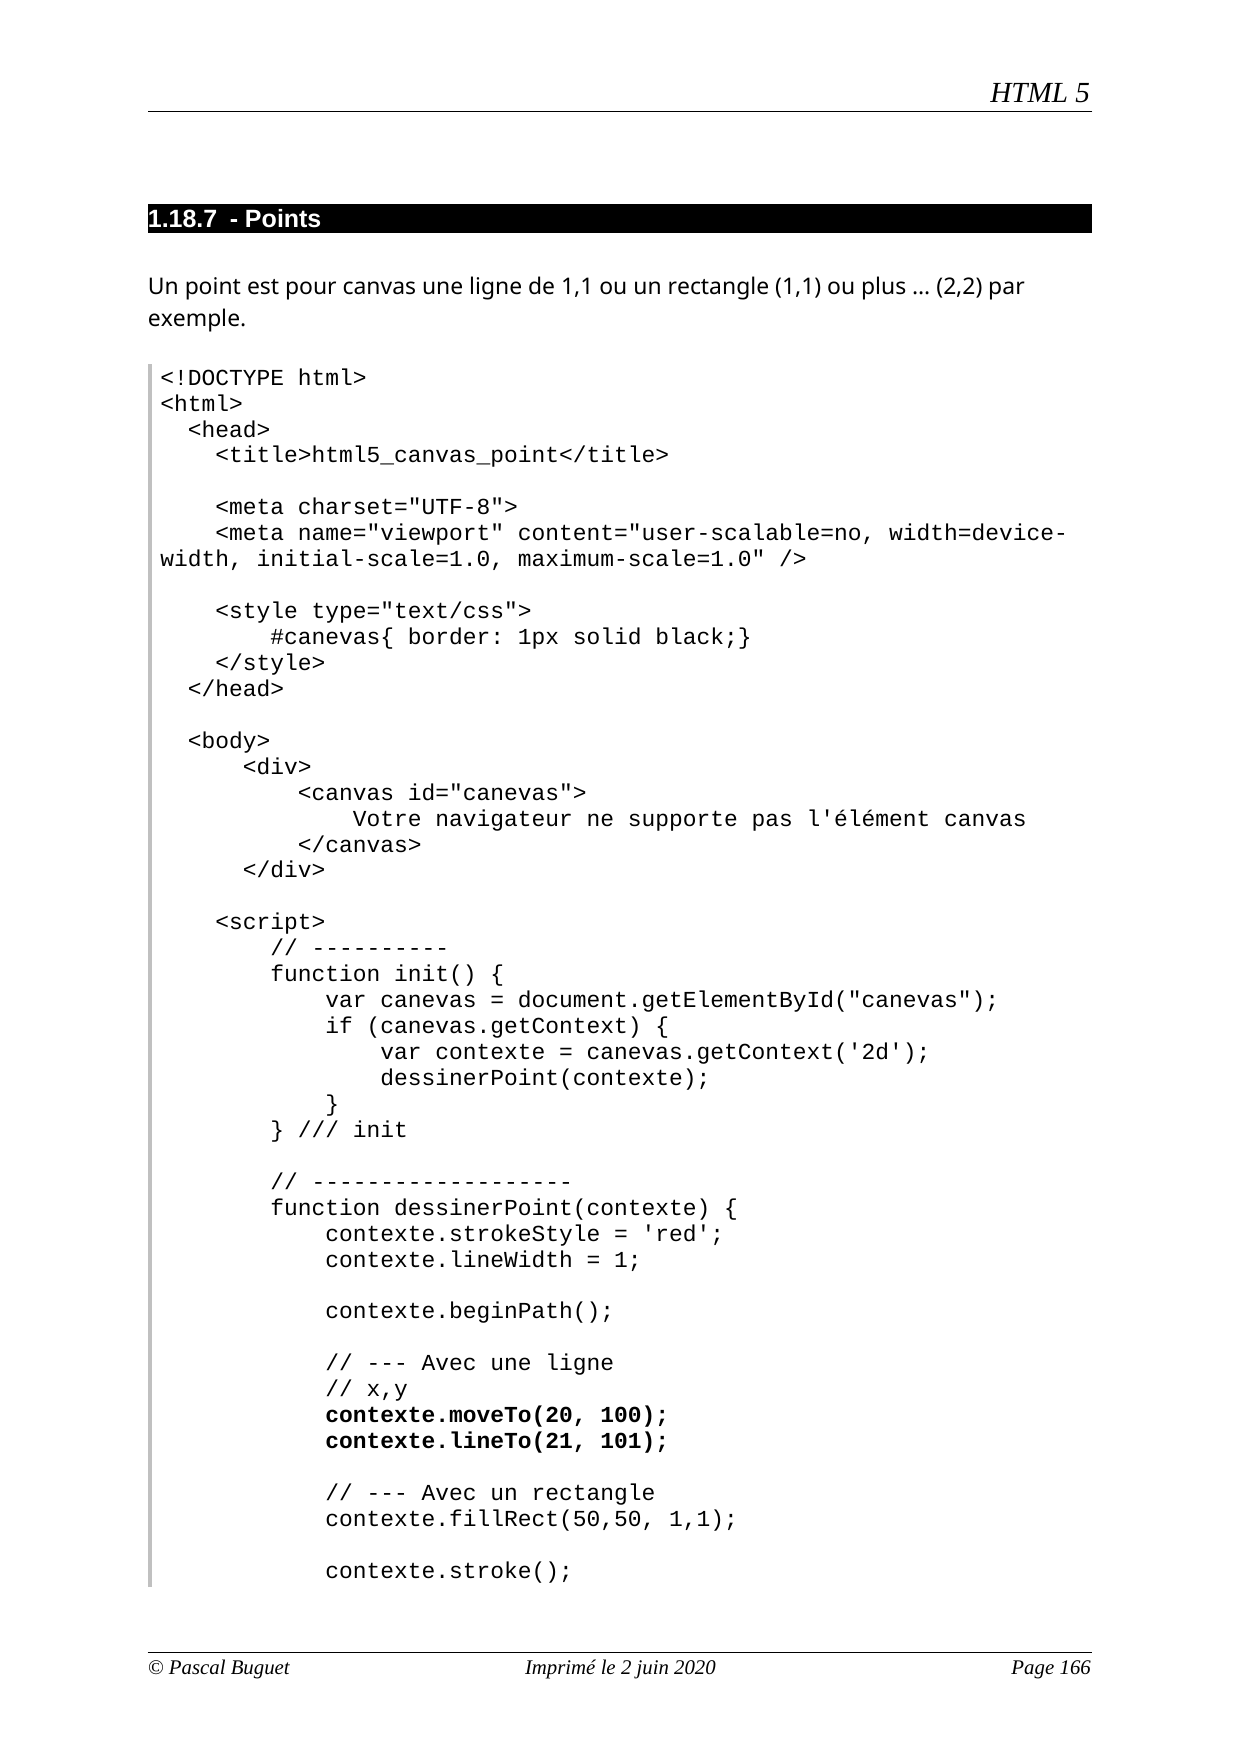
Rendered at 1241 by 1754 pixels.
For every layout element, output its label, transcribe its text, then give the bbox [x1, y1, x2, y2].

text <style type="text/css"> [152, 599, 1092, 625]
text // x,y [152, 1378, 1092, 1403]
text } /// init [152, 1118, 1092, 1144]
text </head> [152, 677, 1092, 703]
text } [152, 1092, 1092, 1118]
text </style> [152, 651, 1092, 677]
text #canevas{ border: 1px solid black;} [152, 625, 1092, 651]
text <body> [152, 729, 1092, 755]
text Votre navigateur ne supporte pas l'élément canvas [152, 807, 1092, 833]
text contexte.beginPath(); [152, 1300, 1092, 1326]
text // ---------- [152, 937, 1092, 963]
text </canvas> [152, 833, 1092, 859]
text <html> [152, 392, 1092, 418]
text dessinerPoint(contexte); [152, 1066, 1092, 1092]
text <!DOCTYPE html> [152, 364, 1092, 392]
text <head> [152, 418, 1092, 444]
text function dessinerPoint(contexte) { [152, 1196, 1092, 1222]
text </div> [152, 859, 1092, 885]
text <meta name="viewport" content="user-scalable=no, width=device-width, initial-scale=1.0, maximum-scale=1.0" /> [152, 522, 1092, 573]
text contexte.strokeStyle = 'red'; [152, 1222, 1092, 1248]
text contexte.stroke(); [152, 1559, 1092, 1587]
text <meta charset="UTF-8"> [152, 496, 1092, 522]
text <div> [152, 755, 1092, 781]
text var contexte = canevas.getContext('2d'); [152, 1040, 1092, 1066]
text Un point est pour canvas une ligne de 1,1 ou un rectangle (1,1) ou plus … (2,2) par exemple. [148, 270, 1092, 333]
text // --- Avec une ligne [152, 1352, 1092, 1378]
text function init() { [152, 963, 1092, 988]
text <script> [152, 911, 1092, 937]
text contexte.moveTo(20, 100); [152, 1403, 1092, 1429]
text contexte.lineWidth = 1; [152, 1248, 1092, 1274]
text // ------------------- [152, 1170, 1092, 1196]
text contexte.fillRect(50,50, 1,1); [152, 1507, 1092, 1533]
text if (canevas.getContext) { [152, 1014, 1092, 1040]
text var canevas = document.getElementById("canevas"); [152, 988, 1092, 1014]
text // --- Avec un rectangle [152, 1481, 1092, 1507]
text contexte.lineTo(21, 101); [152, 1429, 1092, 1455]
text <canvas id="canevas"> [152, 781, 1092, 807]
text <title>html5_canvas_point</title> [152, 444, 1092, 470]
subtitle - Points [148, 204, 1092, 233]
